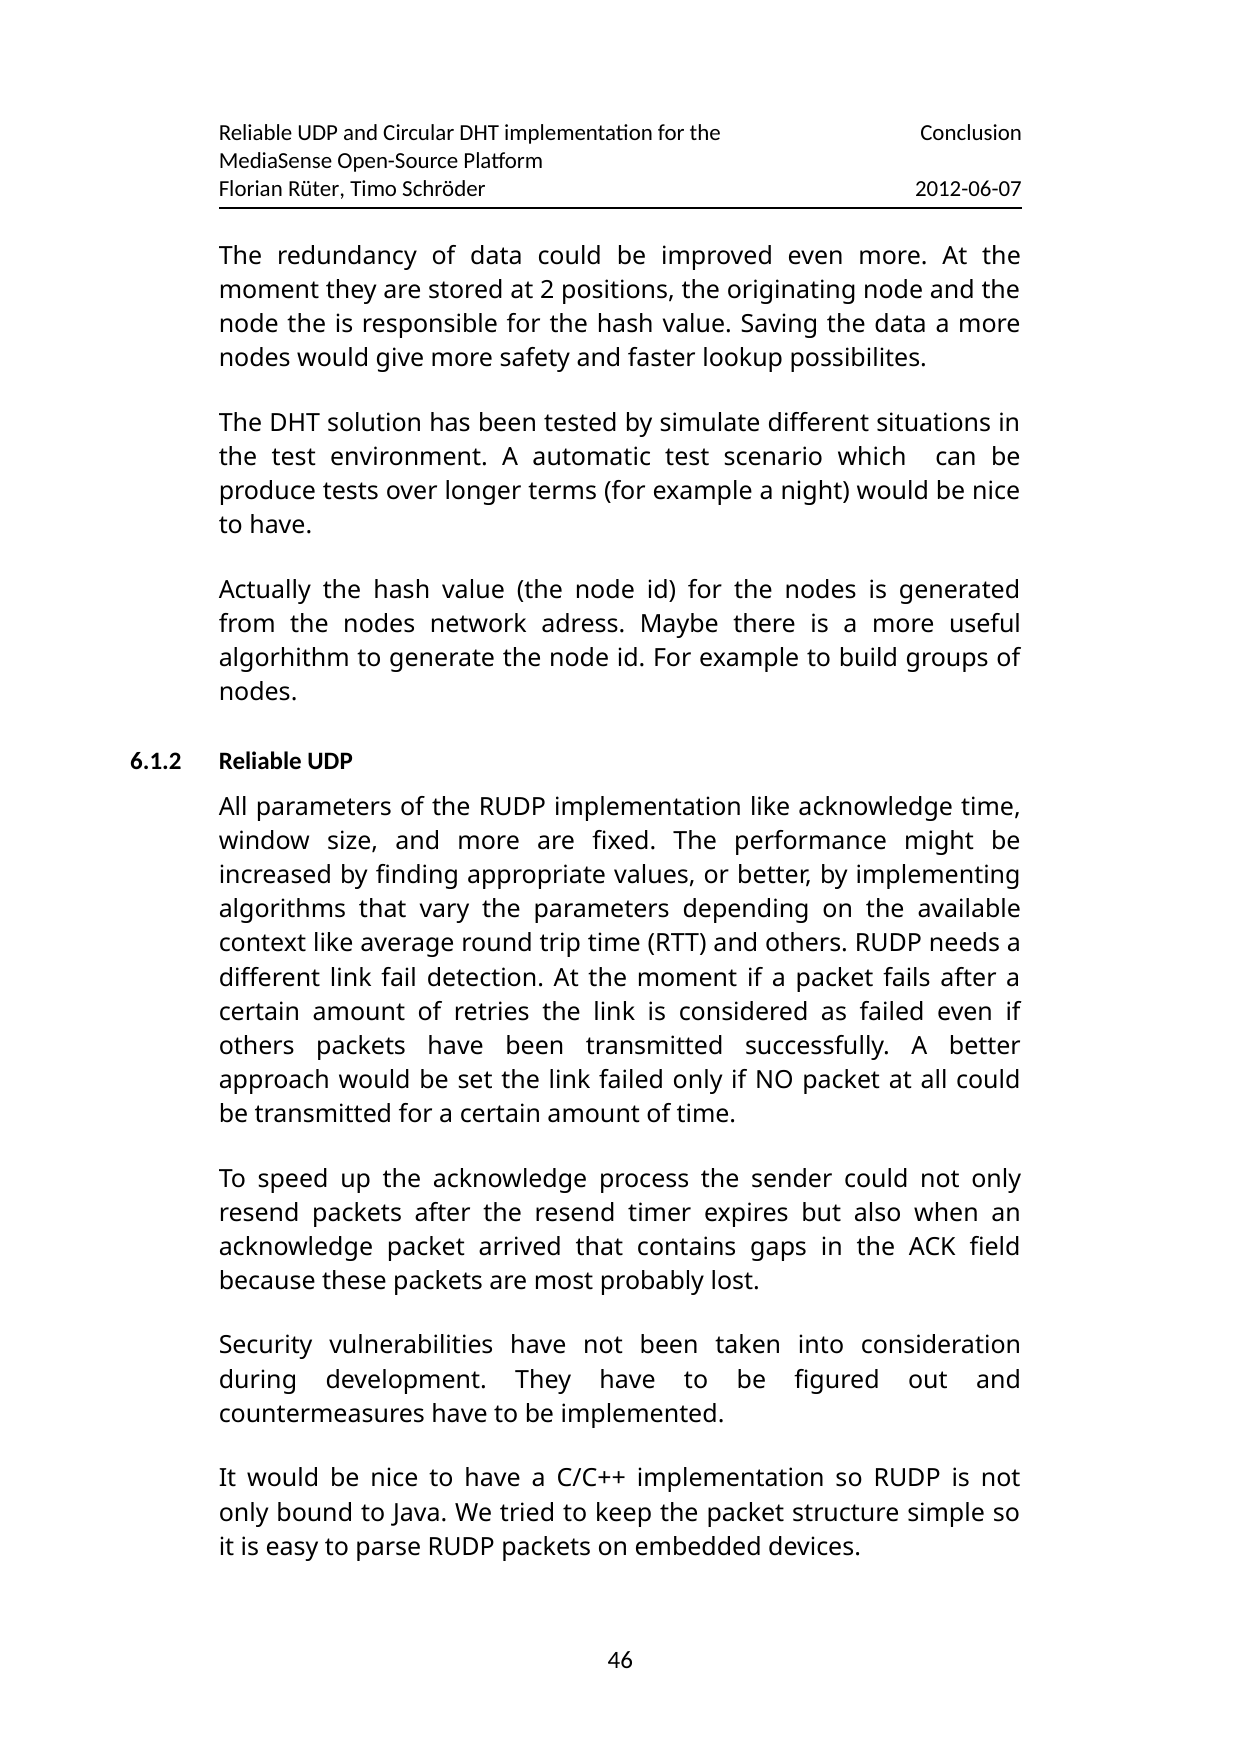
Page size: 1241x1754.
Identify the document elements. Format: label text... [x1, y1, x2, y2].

subtitle Reliable UDP [130, 745, 1022, 776]
text All parameters of the RUDP implementation like acknowledge time, window size, and more are fixed. The performance might be increased by finding appropriate values, or better, by implementing algorithms that vary the parameters depending on the available context like average round trip time (RTT) and others. RUDP needs a different link fail detection. At the moment if a packet fails after a certain amount of retries the link is considered as failed even if others packets have been transmitted successfully. A better approach would be set the link failed only if NO packet at all could be transmitted for a certain amount of time. [218, 789, 1022, 1129]
text It would be nice to have a C/C++ implementation so RUDP is not only bound to Java. We tried to keep the packet structure simple so it is easy to parse RUDP packets on embedded devices. [218, 1460, 1022, 1562]
text Security vulnerabilities have not been taken into consideration during development. They have to be figured out and countermeasures have to be implemented. [218, 1327, 1022, 1429]
text Actually the hash value (the node id) for the nodes is generated from the nodes network adress. Maybe there is a more useful algorhithm to generate the node id. For example to build groups of nodes. [218, 572, 1022, 708]
text The redundancy of data could be improved even more. At the moment they are stored at 2 positions, the originating node and the node the is responsible for the hash value. Saving the data a more nodes would give more safety and faster lookup possibilites. [218, 238, 1022, 374]
text The DHT solution has been tested by simulate different situations in the test environment. A automatic test scenario which can be produce tests over longer terms (for example a night) would be nice to have. [218, 405, 1022, 541]
text To speed up the acknowledge process the sender could not only resend packets after the resend timer expires but also when an acknowledge packet arrived that contains gaps in the ACK field because these packets are most probably lost. [218, 1160, 1022, 1296]
